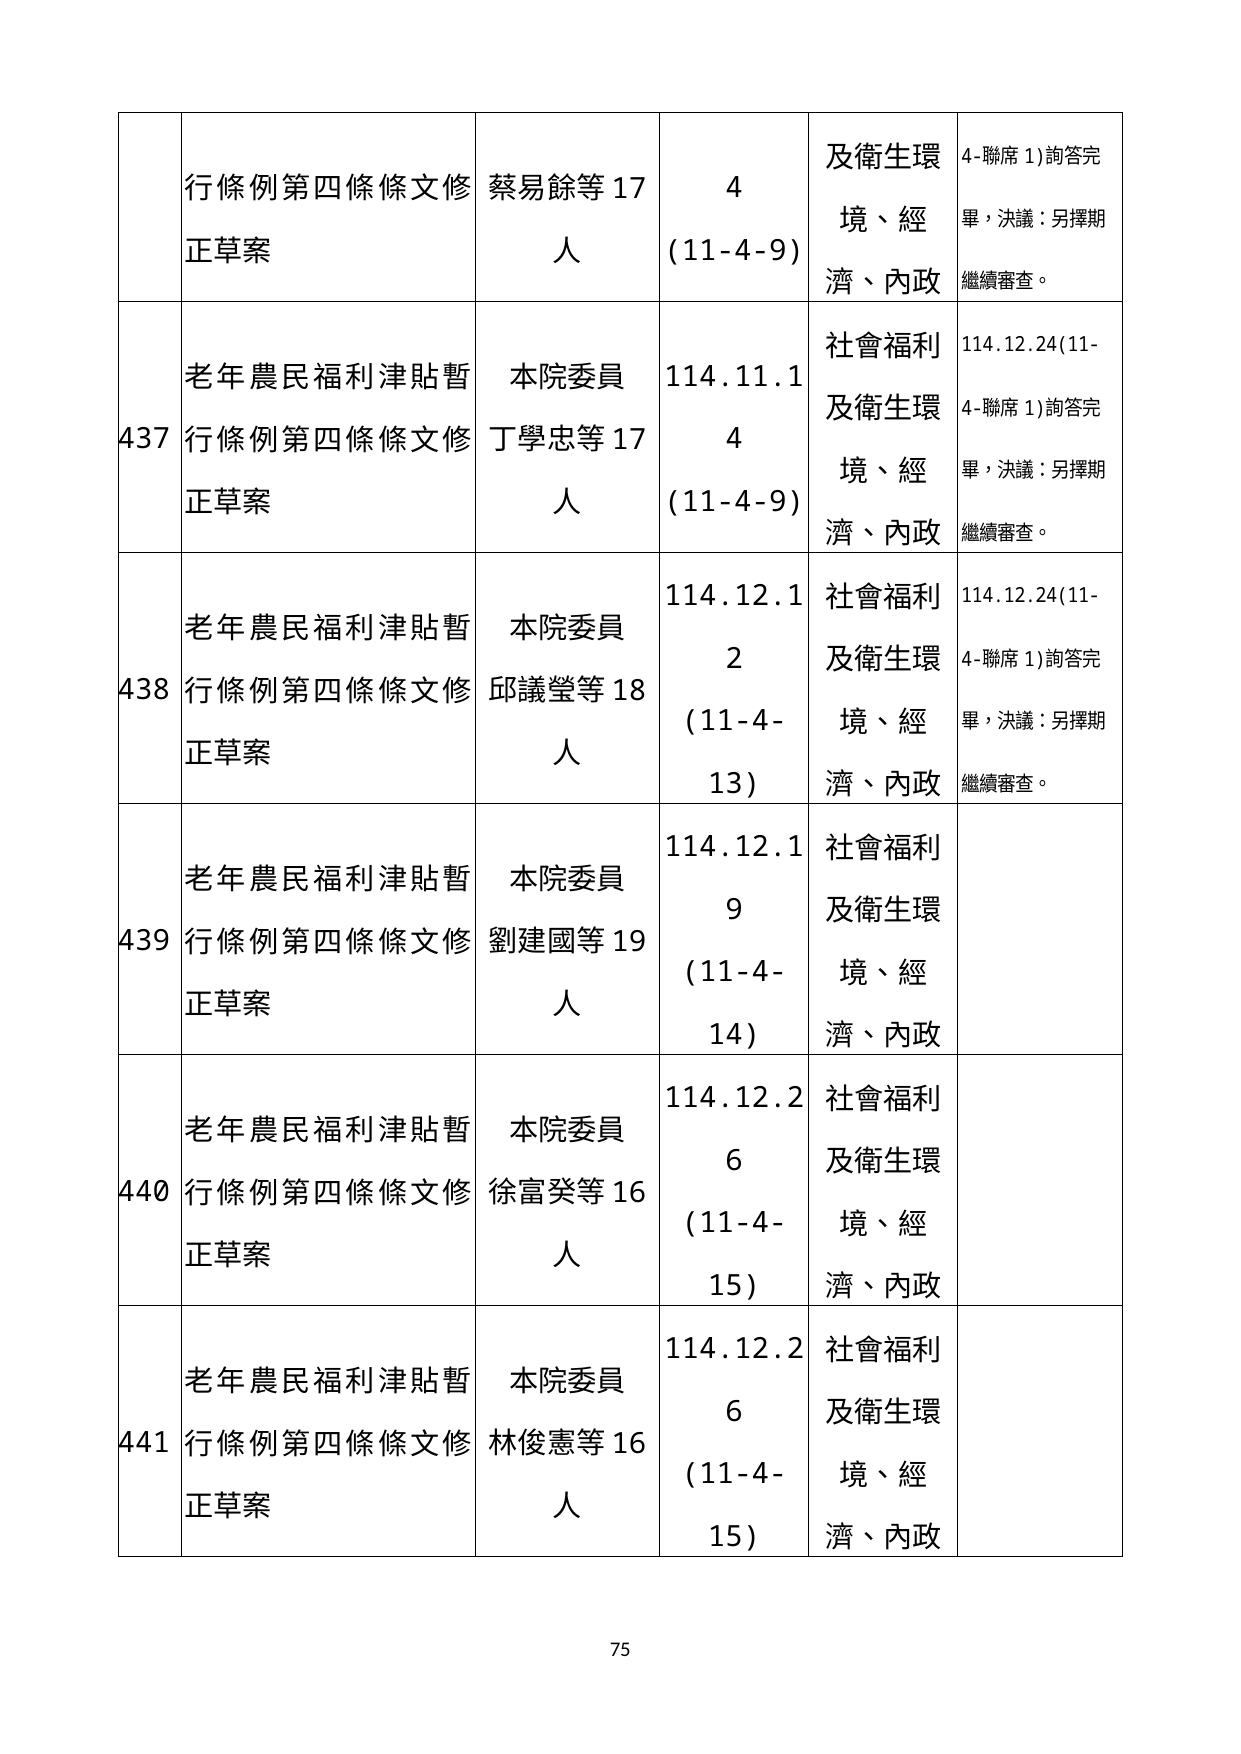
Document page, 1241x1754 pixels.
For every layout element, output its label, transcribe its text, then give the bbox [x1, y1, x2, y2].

table_cell 本院委員 邱議瑩等18人 [476, 553, 659, 803]
table_cell [121, 430, 128, 441]
table_cell 老年農民福利津貼暫行條例第四條條文修正草案 [182, 553, 475, 803]
table_cell [119, 1055, 181, 1305]
table_cell [119, 302, 181, 552]
table_cell 114.12.19 (11-4-14) [660, 804, 808, 1054]
table_cell 蔡易餘等17人 [476, 113, 659, 301]
table_cell 及衛生環境、經濟、內政 [809, 113, 957, 301]
table_cell 老年農民福利津貼暫行條例第四條條文修正草案 [182, 804, 475, 1054]
table_cell [119, 113, 181, 301]
table_cell [119, 1306, 181, 1556]
table_cell 114.12.24(11-4-聯席1)詢答完畢，決議：另擇期繼續審查。 [958, 302, 1122, 552]
table_cell 4-聯席1)詢答完畢，決議：另擇期繼續審查。 [958, 113, 1122, 301]
table_cell 114.12.12 (11-4-13) [660, 553, 808, 803]
table_cell 社會福利及衛生環境、經濟、內政 [809, 1055, 957, 1305]
table_cell 本院委員 劉建國等19人 [476, 804, 659, 1054]
table_cell [119, 553, 181, 803]
table_cell 本院委員 徐富癸等16人 [476, 1055, 659, 1305]
table_cell 老年農民福利津貼暫行條例第四條條文修正草案 [182, 1306, 475, 1556]
table_cell 社會福利及衛生環境、經濟、內政 [809, 1306, 957, 1556]
table_cell [958, 804, 1122, 1054]
table_cell [958, 1055, 1122, 1305]
table_cell 114.12.26 (11-4-15) [660, 1306, 808, 1556]
table_cell 本院委員 林俊憲等16人 [476, 1306, 659, 1556]
table_cell [119, 804, 181, 1054]
table_cell 社會福利及衛生環境、經濟、內政 [809, 302, 957, 552]
table_cell 本院委員 丁學忠等17人 [476, 302, 659, 552]
table_cell 114.11.14 (11-4-9) [660, 302, 808, 552]
table_cell 老年農民福利津貼暫行條例第四條條文修正草案 [182, 1055, 475, 1305]
table_cell [121, 681, 128, 692]
table_cell [121, 1434, 128, 1445]
table_cell 社會福利及衛生環境、經濟、內政 [809, 804, 957, 1054]
table_cell [121, 1183, 128, 1194]
table_cell 114.12.26 (11-4-15) [660, 1055, 808, 1305]
table_cell 老年農民福利津貼暫行條例第四條條文修正草案 [182, 302, 475, 552]
table_cell 行條例第四條條文修正草案 [182, 113, 475, 301]
table_cell 社會福利及衛生環境、經濟、內政 [809, 553, 957, 803]
table_cell [121, 932, 128, 943]
table_cell [958, 1306, 1122, 1556]
table_cell 114.12.24(11-4-聯席1)詢答完畢，決議：另擇期繼續審查。 [958, 553, 1122, 803]
table_cell 4 (11-4-9) [660, 113, 808, 301]
